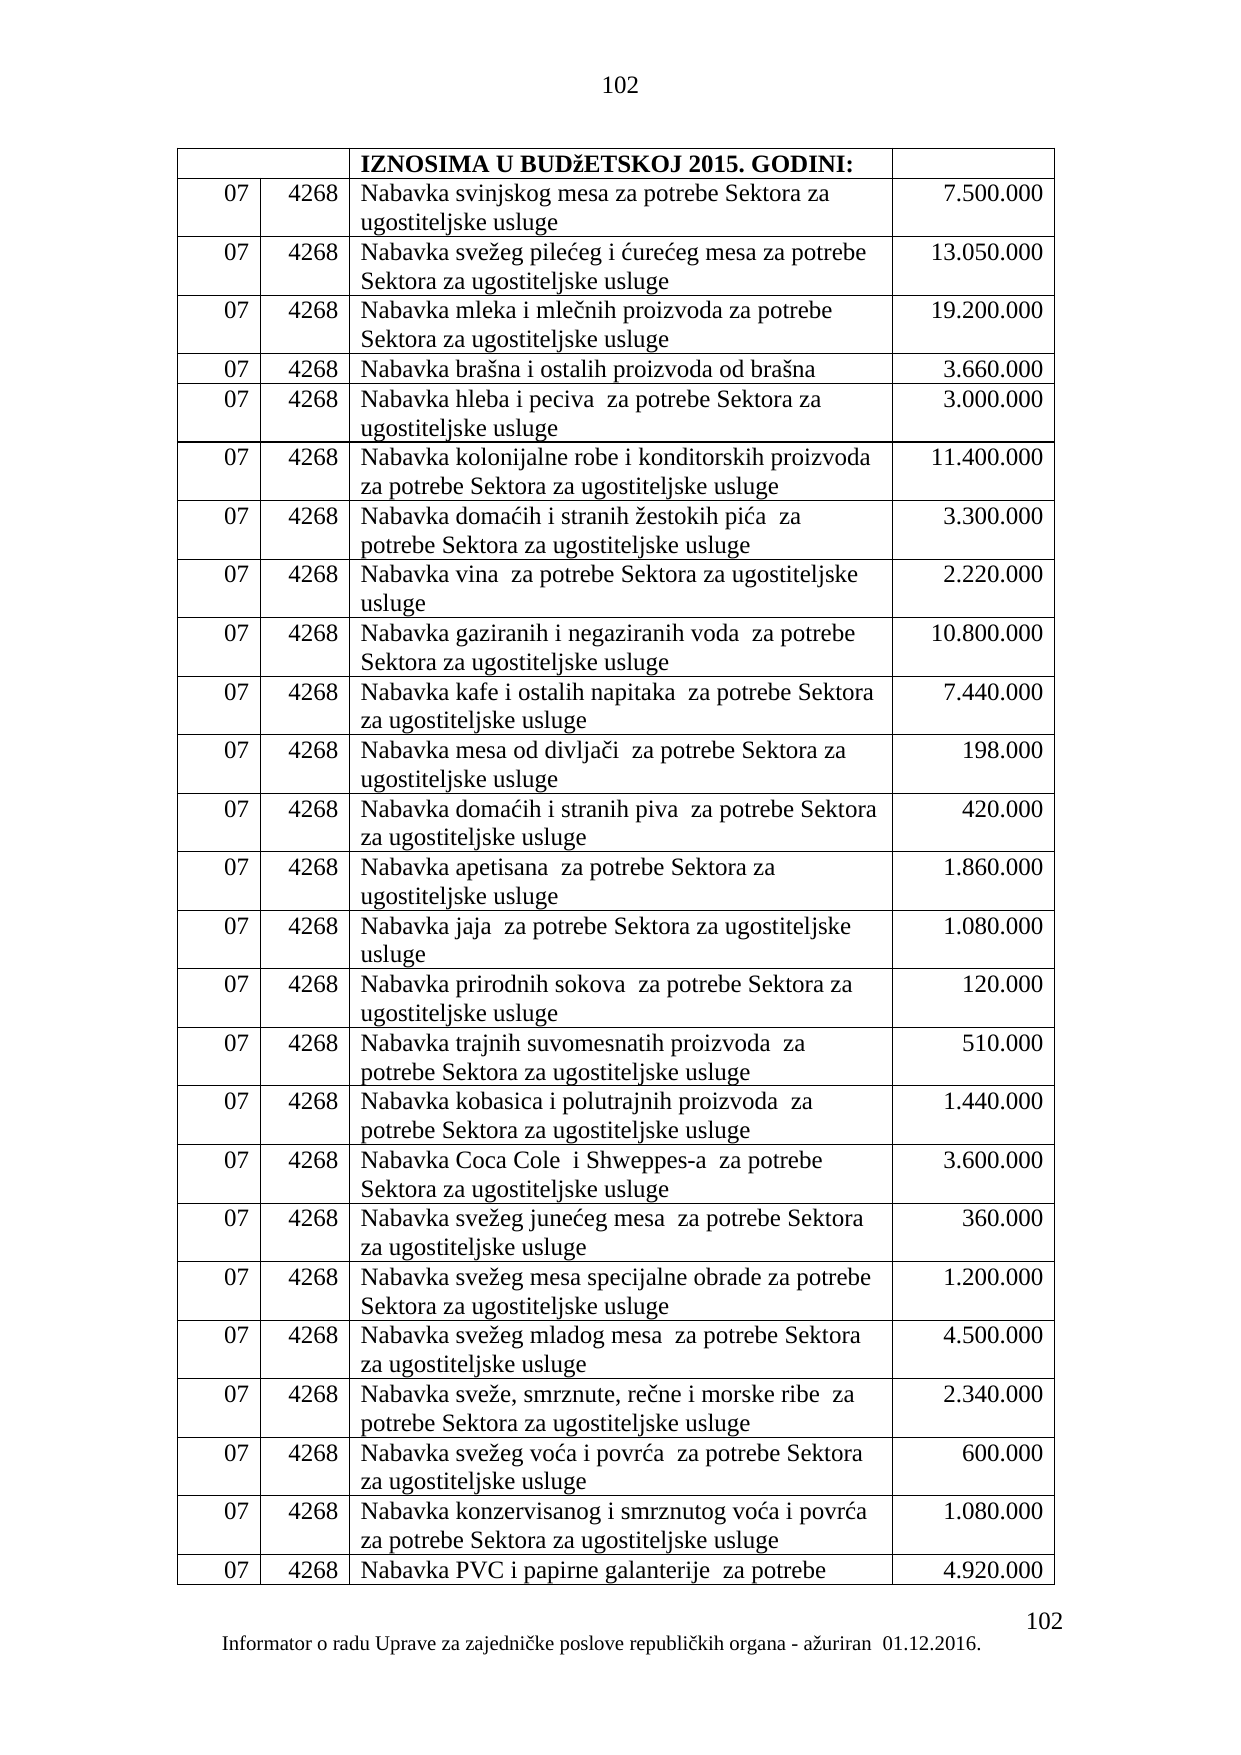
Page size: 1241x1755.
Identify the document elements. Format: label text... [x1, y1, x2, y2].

table_cell 11.400.000 [893, 443, 1054, 500]
table_cell 360.000 [893, 1204, 1054, 1261]
table_cell 4268 [261, 296, 349, 353]
table_cell 2.340.000 [893, 1379, 1054, 1437]
table_cell 07 [178, 179, 260, 236]
table_cell 198.000 [893, 735, 1054, 793]
table_cell 07 [178, 296, 260, 353]
table_cell 1.440.000 [893, 1086, 1054, 1144]
table_cell 600.000 [893, 1438, 1054, 1495]
table_cell Nabavka domaćih i stranih žestokih pića za potrebe Sektora za ugostitelјske usluge [350, 501, 892, 558]
table_cell [178, 149, 349, 177]
table_cell 3.300.000 [893, 501, 1054, 558]
table_cell 4268 [261, 354, 349, 383]
table_cell 4268 [261, 1204, 349, 1261]
table_cell 07 [178, 618, 260, 676]
table_cell 07 [178, 384, 260, 441]
table_cell 4268 [261, 1321, 349, 1378]
table_cell 07 [178, 1496, 260, 1554]
table_cell 4268 [261, 501, 349, 558]
table_cell Nabavka jaja za potrebe Sektora za ugostitelјske usluge [350, 911, 892, 968]
table_cell 4268 [261, 1028, 349, 1085]
table_cell 07 [178, 1145, 260, 1202]
table_cell Nabavka trajnih suvomesnatih proizvoda za potrebe Sektora za ugostitelјske usluge [350, 1028, 892, 1085]
table_cell Nabavka sveže, smrznute, rečne i morske ribe za potrebe Sektora za ugostitelјske usluge [350, 1379, 892, 1437]
table_cell Nabavka kolonijalne robe i konditorskih proizvoda za potrebe Sektora za ugostitelјske usluge [350, 443, 892, 500]
table_cell 7.500.000 [893, 179, 1054, 236]
table_cell 07 [178, 794, 260, 851]
table_cell Nabavka svežeg junećeg mesa za potrebe Sektora za ugostitelјske usluge [350, 1204, 892, 1261]
table_cell 07 [178, 735, 260, 793]
table_cell 07 [178, 1204, 260, 1261]
table_cell 07 [178, 1028, 260, 1085]
table_cell 510.000 [893, 1028, 1054, 1085]
table_cell 4268 [261, 443, 349, 500]
table_cell 07 [178, 443, 260, 500]
table_cell 07 [178, 852, 260, 910]
table_cell Nabavka svežeg mesa specijalne obrade za potrebe Sektora za ugostitelјske usluge [350, 1262, 892, 1319]
table_cell 3.000.000 [893, 384, 1054, 441]
table_cell 1.200.000 [893, 1262, 1054, 1319]
table_cell 2.220.000 [893, 560, 1054, 617]
table_cell Nabavka prirodnih sokova za potrebe Sektora za ugostitelјske usluge [350, 969, 892, 1027]
table_cell 4268 [261, 1496, 349, 1554]
table_cell 4268 [261, 1086, 349, 1144]
table_cell Nabavka mesa od divlјači za potrebe Sektora za ugostitelјske usluge [350, 735, 892, 793]
table_cell 07 [178, 501, 260, 558]
table_cell Nabavka brašna i ostalih proizvoda od brašna [350, 354, 892, 383]
table_cell Nabavka domaćih i stranih piva za potrebe Sektora za ugostitelјske usluge [350, 794, 892, 851]
table_cell 1.080.000 [893, 1496, 1054, 1554]
table_cell 120.000 [893, 969, 1054, 1027]
table_cell 07 [178, 560, 260, 617]
table_cell Nabavka Coca Cole i Shweppes-a za potrebe Sektora za ugostitelјske usluge [350, 1145, 892, 1202]
table_cell Nabavka svežeg pilećeg i ćurećeg mesa za potrebe Sektora za ugostitelјske usluge [350, 237, 892, 294]
table_cell 4.500.000 [893, 1321, 1054, 1378]
table_cell 4268 [261, 1438, 349, 1495]
table_cell Nabavka svežeg mladog mesa za potrebe Sektora za ugostitelјske usluge [350, 1321, 892, 1378]
table_cell Nabavka konzervisanog i smrznutog voća i povrća za potrebe Sektora za ugostitelјske usluge [350, 1496, 892, 1554]
table_cell 07 [178, 1321, 260, 1378]
table_cell 07 [178, 969, 260, 1027]
table_cell Nabavka vina za potrebe Sektora za ugostitelјske usluge [350, 560, 892, 617]
table_cell Nabavka gaziranih i negaziranih voda za potrebe Sektora za ugostitelјske usluge [350, 618, 892, 676]
table_cell 4268 [261, 618, 349, 676]
table_cell 07 [178, 911, 260, 968]
table_cell Nabavka kobasica i polutrajnih proizvoda za potrebe Sektora za ugostitelјske usluge [350, 1086, 892, 1144]
table_cell Nabavka svežeg voća i povrća za potrebe Sektora za ugostitelјske usluge [350, 1438, 892, 1495]
table_cell 4268 [261, 384, 349, 441]
table_cell 4268 [261, 794, 349, 851]
table_cell Nabavka mleka i mlečnih proizvoda za potrebe Sektora za ugostitelјske usluge [350, 296, 892, 353]
table_cell Nabavka svinjskog mesa za potrebe Sektora za ugostitelјske usluge [350, 179, 892, 236]
table_cell 07 [178, 1555, 260, 1583]
table_cell IZNOSIMA U BUDžETSKOJ 2015. GODINI: [350, 149, 892, 177]
table_cell 3.600.000 [893, 1145, 1054, 1202]
table_cell 4268 [261, 911, 349, 968]
table_cell 4268 [261, 677, 349, 734]
table_cell 4268 [261, 1555, 349, 1583]
table_cell Nabavka PVC i papirne galanterije za potrebe [350, 1555, 892, 1583]
table_cell 4268 [261, 852, 349, 910]
table_cell 07 [178, 354, 260, 383]
table_cell 7.440.000 [893, 677, 1054, 734]
table_cell 13.050.000 [893, 237, 1054, 294]
table_cell 4268 [261, 560, 349, 617]
table_cell 4268 [261, 237, 349, 294]
table_cell 07 [178, 1086, 260, 1144]
table_cell 4268 [261, 1145, 349, 1202]
table_cell Nabavka kafe i ostalih napitaka za potrebe Sektora za ugostitelјske usluge [350, 677, 892, 734]
table_cell 07 [178, 1379, 260, 1437]
table_cell 420.000 [893, 794, 1054, 851]
table_cell 3.660.000 [893, 354, 1054, 383]
table_cell 19.200.000 [893, 296, 1054, 353]
table_cell 1.860.000 [893, 852, 1054, 910]
table_cell Nabavka hleba i peciva za potrebe Sektora za ugostitelјske usluge [350, 384, 892, 441]
table_cell 4268 [261, 969, 349, 1027]
table_cell 07 [178, 1438, 260, 1495]
table_cell 07 [178, 1262, 260, 1319]
table_cell Nabavka apetisana za potrebe Sektora za ugostitelјske usluge [350, 852, 892, 910]
table_cell 1.080.000 [893, 911, 1054, 968]
table_cell [893, 149, 1054, 177]
table_cell 4268 [261, 1262, 349, 1319]
table_cell 4.920.000 [893, 1555, 1054, 1583]
table_cell 4268 [261, 179, 349, 236]
table_cell 07 [178, 677, 260, 734]
table_cell 07 [178, 237, 260, 294]
table_cell 4268 [261, 1379, 349, 1437]
table_cell 4268 [261, 735, 349, 793]
table_cell 10.800.000 [893, 618, 1054, 676]
